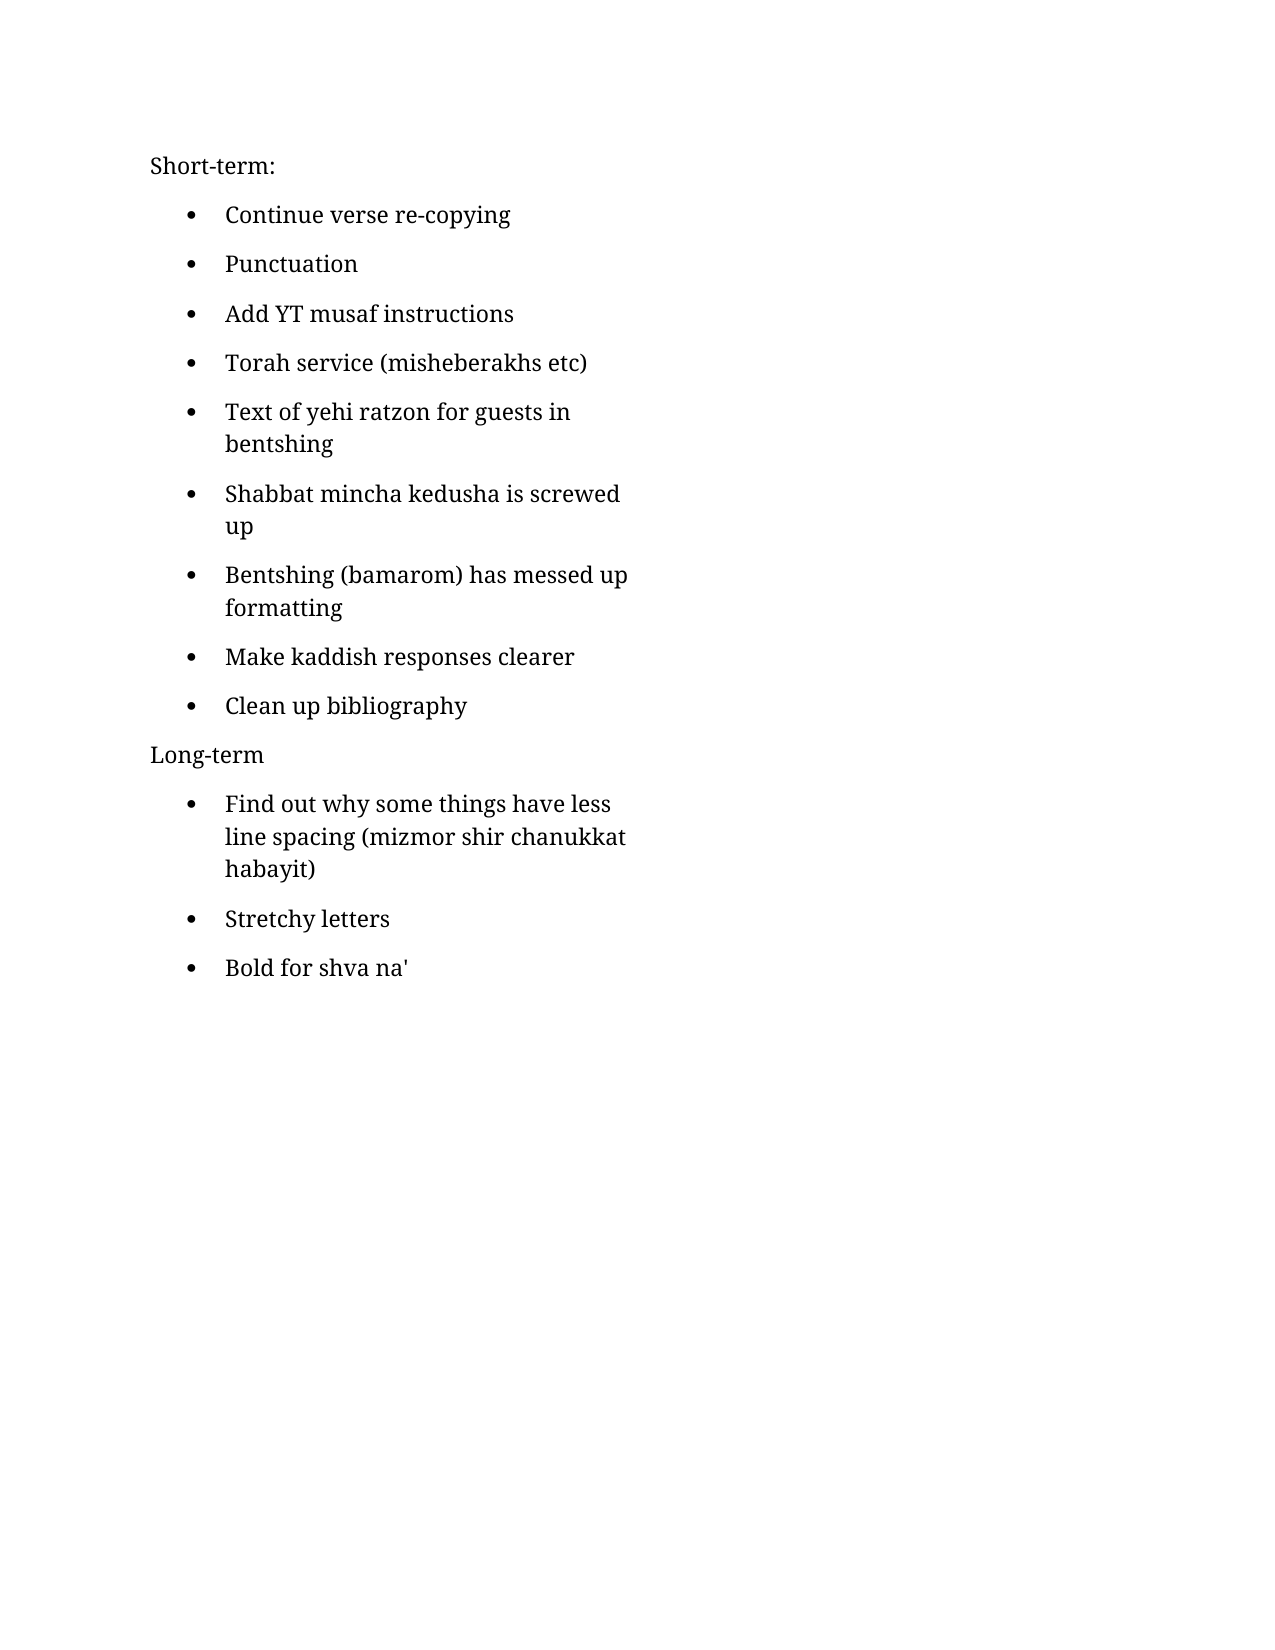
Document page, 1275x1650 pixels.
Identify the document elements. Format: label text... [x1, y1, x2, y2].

list Add YT musaf instructions [187, 297, 637, 329]
list Punctuation [187, 248, 637, 279]
list Text of yehi ratzon for guests in bentshing [187, 396, 637, 459]
list Find out why some things have less line spacing (mizmor shir chanukkat habayit) [187, 788, 637, 884]
list Long-term [150, 739, 637, 770]
list Torah service (misheberakhs etc) [187, 347, 637, 378]
list Clean up bibliography [187, 690, 637, 721]
list Bentshing (bamarom) has messed up formatting [187, 559, 637, 623]
list Continue verse re-copying [187, 199, 637, 230]
list Shabbat mincha kedusha is screwed up [187, 477, 637, 541]
text Short-term: [150, 150, 637, 181]
list Make kaddish responses clearer [187, 641, 637, 672]
list Stretchy letters [187, 902, 637, 934]
list Bold for shva na' [187, 952, 637, 983]
